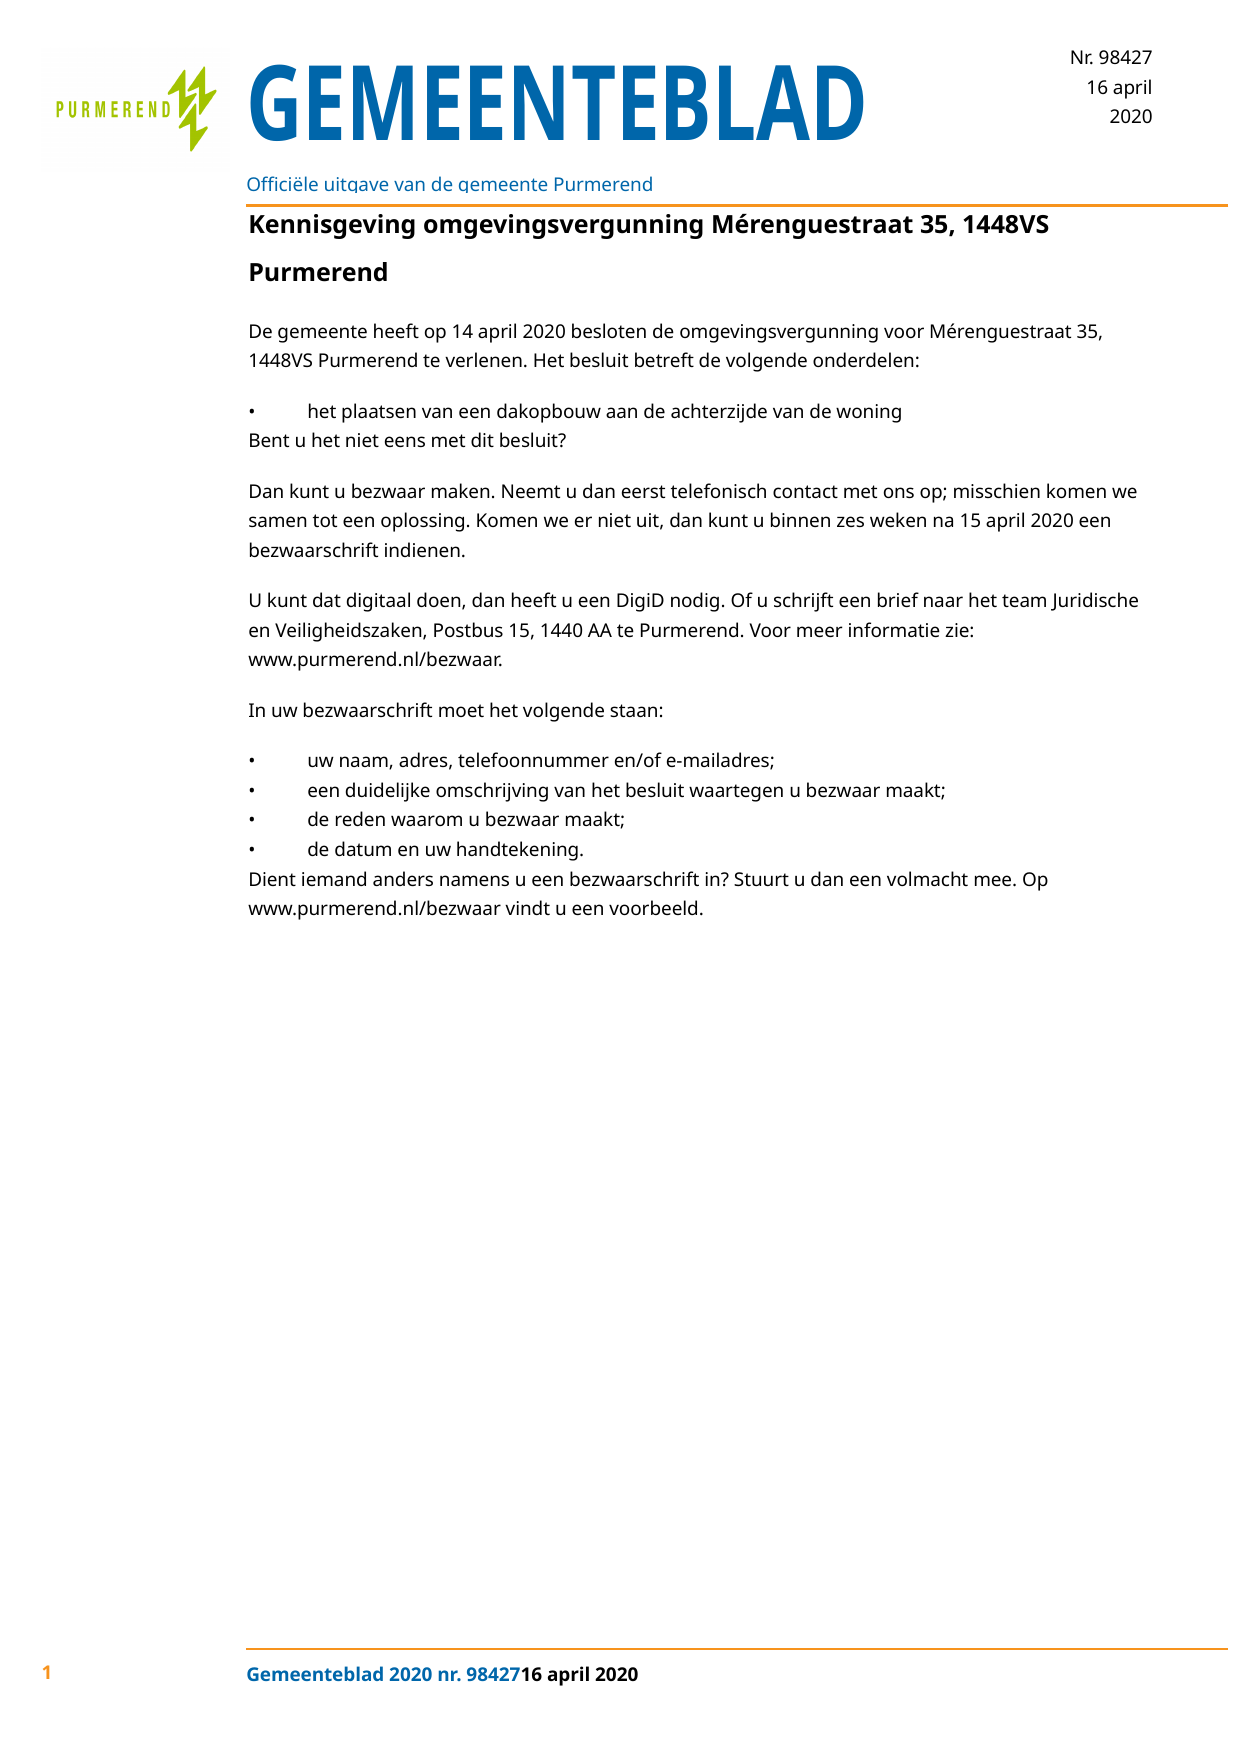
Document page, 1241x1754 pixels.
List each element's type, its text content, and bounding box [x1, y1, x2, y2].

list de datum en uw handtekening. [248, 836, 1152, 862]
list uw naam, adres, telefoonnummer en/of e-mailadres; [248, 747, 1152, 773]
list het plaatsen van een dakopbouw aan de achterzijde van de woning [248, 398, 1152, 424]
list een duidelijke omschrijving van het besluit waartegen u bezwaar maakt; [248, 777, 1152, 803]
text De gemeente heeft op 14 april 2020 besloten de omgevingsvergunning voor Mérenguestraat 35, 1448VS Purmerend te verlenen. Het besluit betreft de volgende onderdelen: [248, 318, 1152, 373]
text U kunt dat digitaal doen, dan heeft u een DigiD nodig. Of u schrijft een brief naar het team Juridische en Veiligheidszaken, Postbus 15, 1440 AA te Purmerend. Voor meer informatie zie: www.purmerend.nl/bezwaar. [248, 587, 1152, 672]
text In uw bezwaarschrift moet het volgende staan: [248, 697, 1152, 723]
text Bent u het niet eens met dit besluit? [248, 427, 1152, 453]
text Dan kunt u bezwaar maken. Neemt u dan eerst telefonisch contact met ons op; misschien komen we samen tot een oplossing. Komen we er niet uit, dan kunt u binnen zes weken na 15 april 2020 een bezwaarschrift indienen. [248, 478, 1152, 563]
text Dient iemand anders namens u een bezwaarschrift in? Stuurt u dan een volmacht mee. Op www.purmerend.nl/bezwaar vindt u een voorbeeld. [248, 866, 1152, 921]
list de reden waarom u bezwaar maakt; [248, 807, 1152, 832]
picture [41, 47, 231, 172]
text Kennisgeving omgevingsvergunning Mérenguestraat 35, 1448VS Purmerend [248, 207, 1152, 288]
